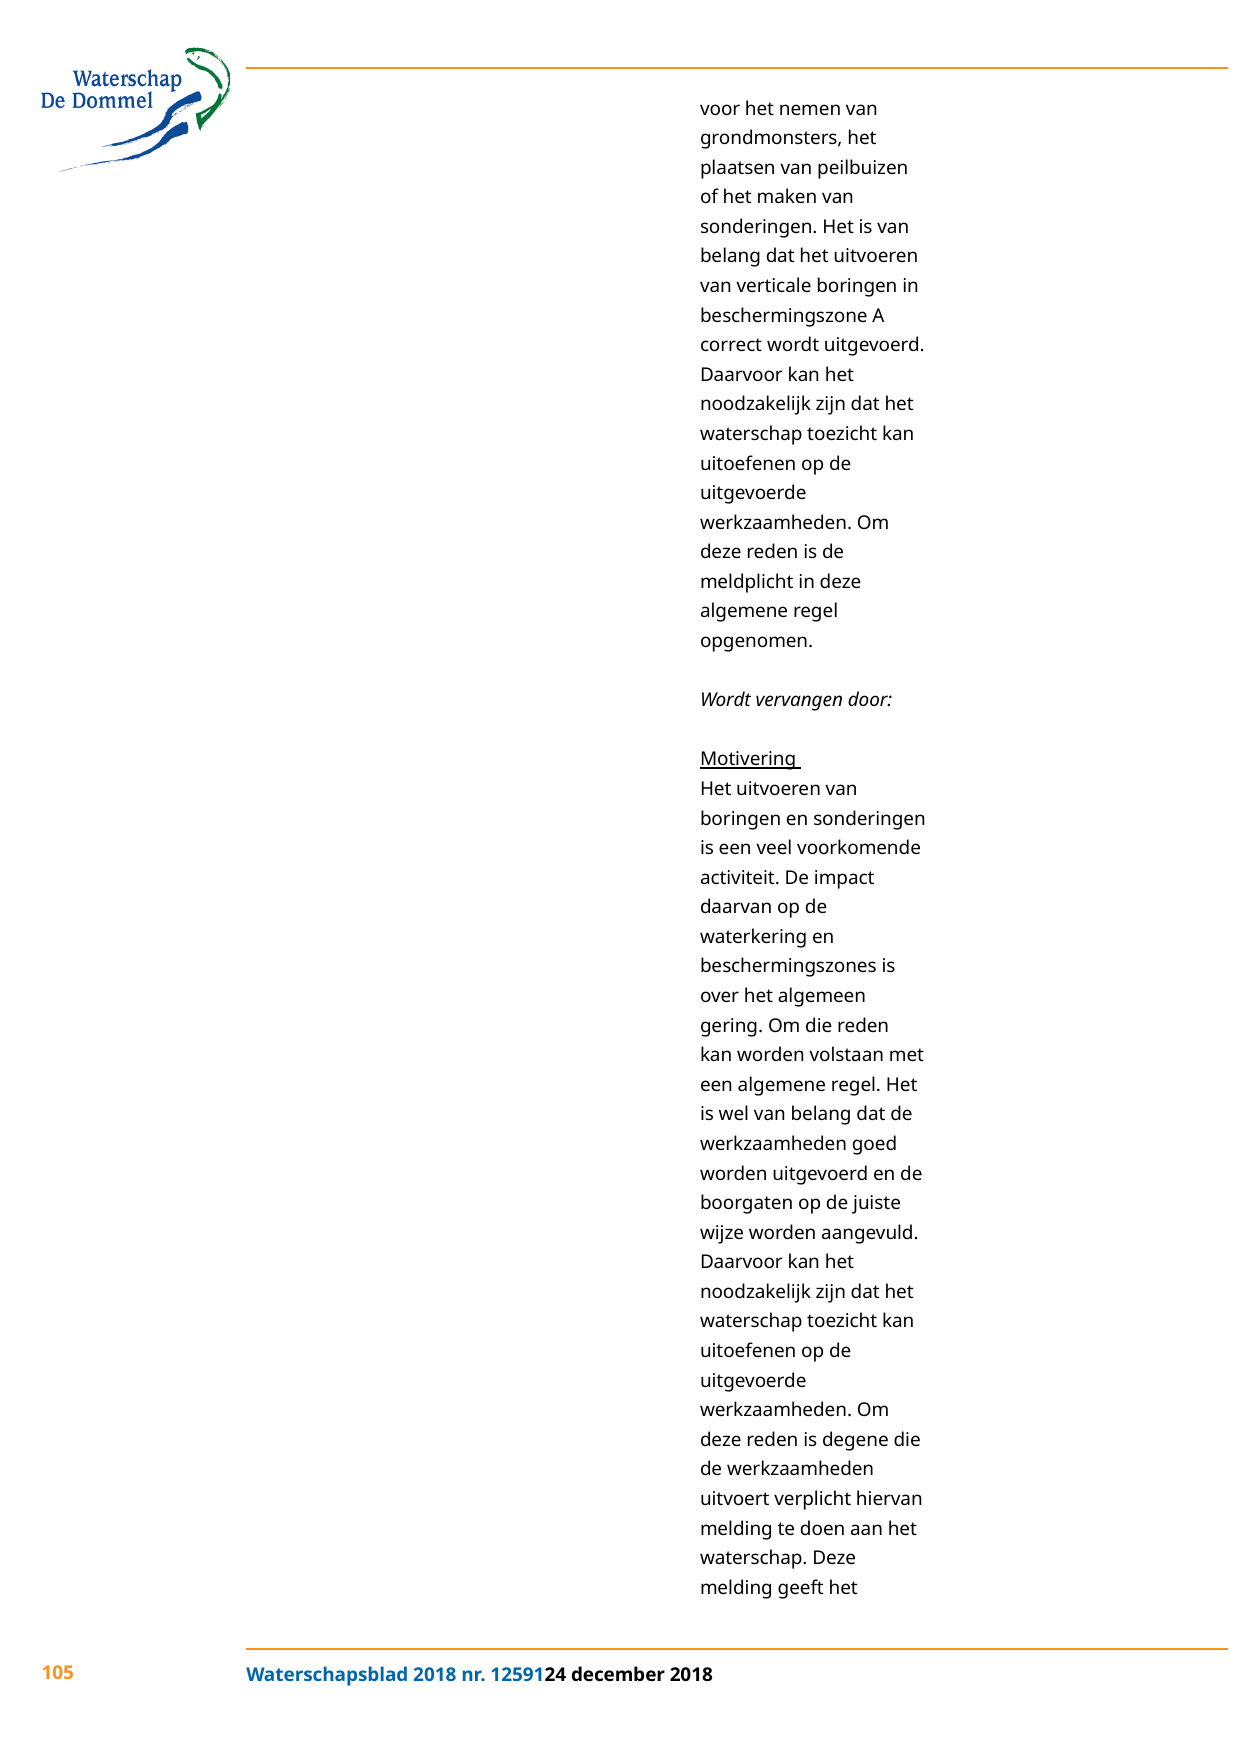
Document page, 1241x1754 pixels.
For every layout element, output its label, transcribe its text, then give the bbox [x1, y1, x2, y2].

table_cell [926, 95, 1152, 1600]
table_cell [248, 95, 474, 1600]
picture [41, 47, 231, 172]
table_cell [474, 95, 700, 1600]
table_cell voor het nemen van grondmonsters, het plaatsen van peilbuizen of het maken van sonderingen. Het is van belang dat het uitvoeren van verticale boringen in beschermingszone A correct wordt uitgevoerd. Daarvoor kan het noodzakelijk zijn dat het waterschap toezicht kan uitoefenen op de uitgevoerde werkzaamheden. Om deze reden is de meldplicht in deze algemene regel opgenomen. Wordt vervangen door: Motivering Het uitvoeren van boringen en sonderingen is een veel voorkomende activiteit. De impact daarvan op de waterkering en beschermingszones is over het algemeen gering. Om die reden kan worden volstaan met een algemene regel. Het is wel van belang dat de werkzaamheden goed worden uitgevoerd en de boorgaten op de juiste wijze worden aangevuld. Daarvoor kan het noodzakelijk zijn dat het waterschap toezicht kan uitoefenen op de uitgevoerde werkzaamheden. Om deze reden is degene die de werkzaamheden uitvoert verplicht hiervan melding te doen aan het waterschap. Deze melding geeft het [700, 95, 926, 1600]
